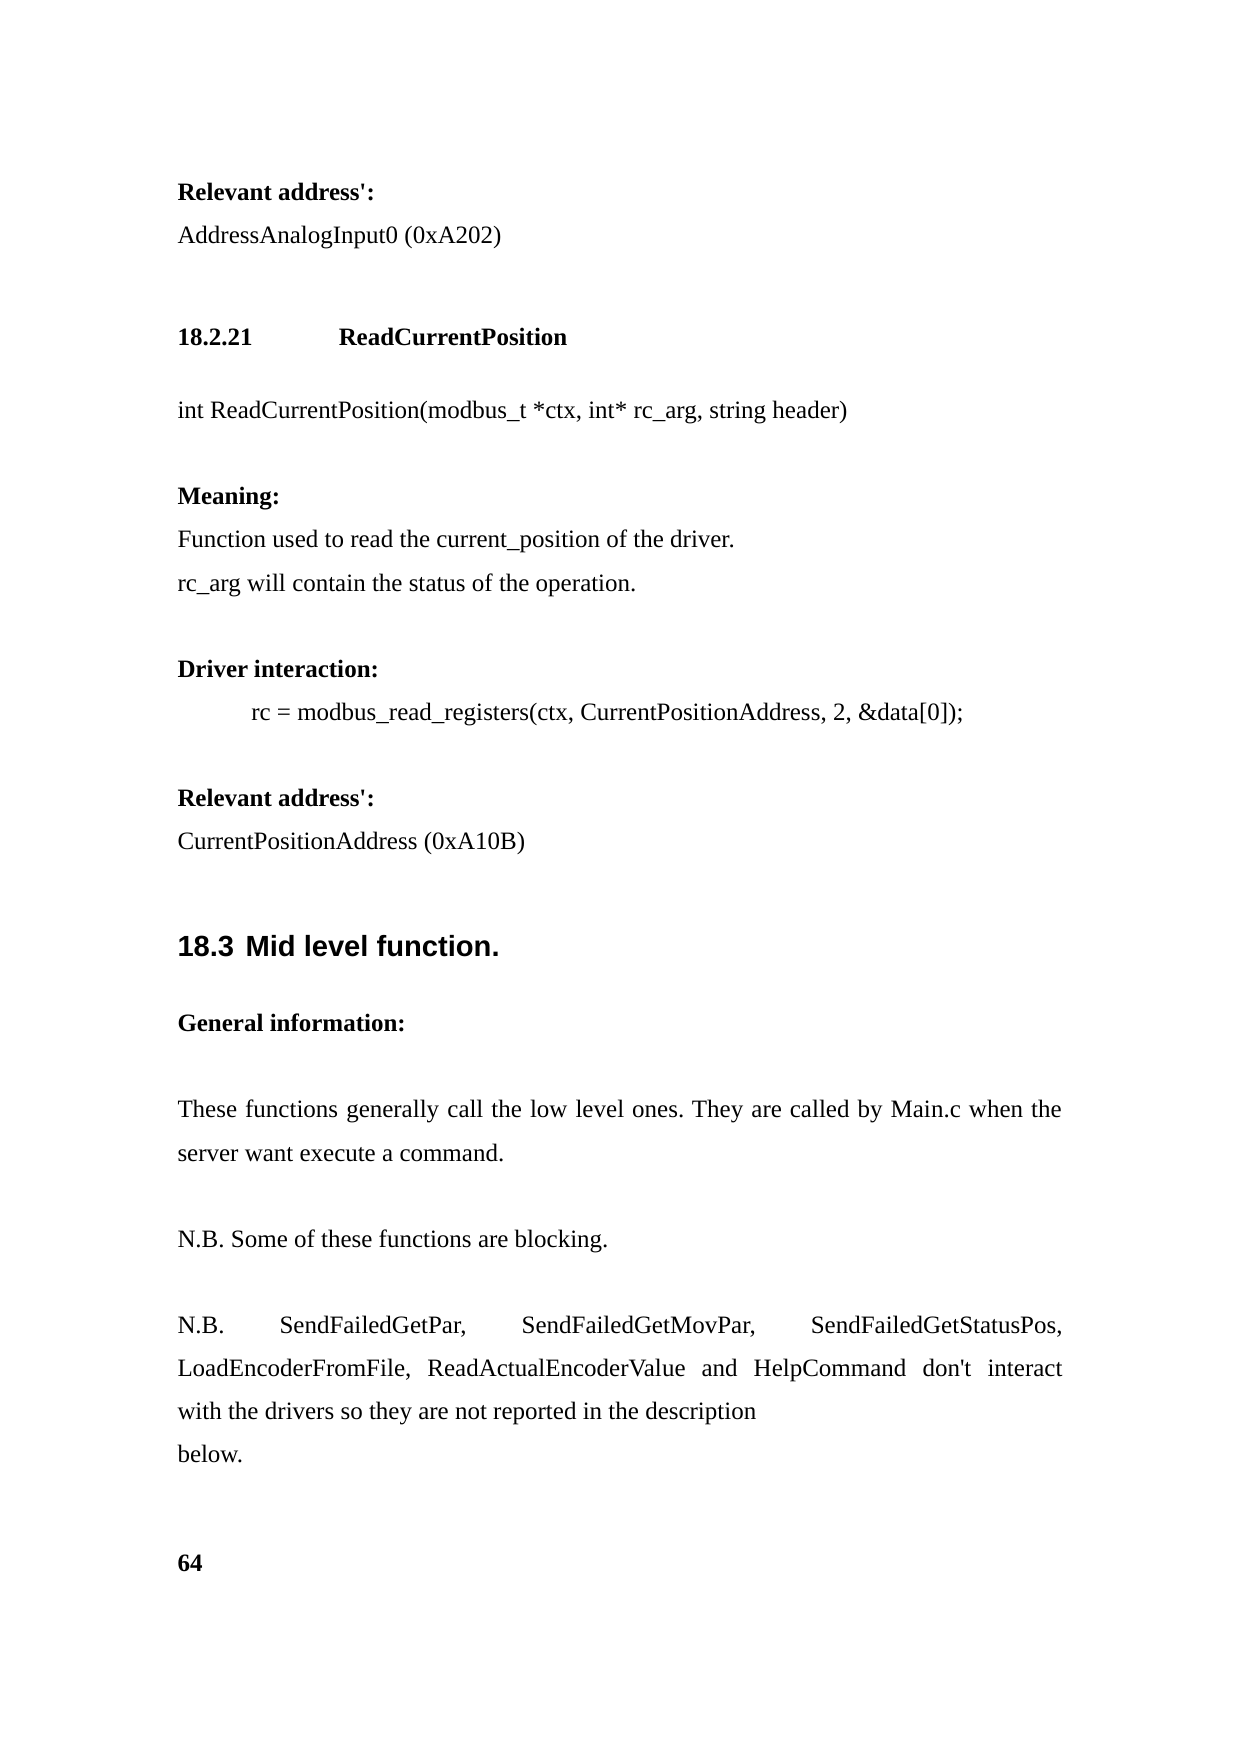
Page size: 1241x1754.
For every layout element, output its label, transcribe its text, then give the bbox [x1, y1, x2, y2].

text AddressAnalogInput0 (0xA202) [177, 220, 1063, 249]
text Driver interaction: [177, 654, 1063, 683]
text N.B. Some of these functions are blocking. [177, 1224, 1063, 1253]
text These functions generally call the low level ones. They are called by Main.c when the server want execute a command. [177, 1094, 1063, 1166]
text rc_arg will contain the status of the operation. [177, 568, 1063, 596]
text rc = modbus_read_registers(ctx, CurrentPositionAddress, 2, &data[0]); [177, 697, 1063, 726]
text CurrentPositionAddress (0xA10B) [177, 826, 1063, 855]
subtitle ReadCurrentPosition [177, 322, 1063, 351]
subtitle Mid level function. [177, 928, 1063, 962]
text Relevant address': [177, 177, 1063, 206]
text Meaning: [177, 481, 1063, 510]
text int ReadCurrentPosition(modbus_t *ctx, int* rc_arg, string header) [177, 395, 1063, 424]
text below. [177, 1439, 1063, 1468]
text Relevant address': [177, 783, 1063, 812]
text Function used to read the current_position of the driver. [177, 524, 1063, 553]
text General information: [177, 1008, 1063, 1037]
text N.B. SendFailedGetPar, SendFailedGetMovPar, SendFailedGetStatusPos, LoadEncoderFromFile, ReadActualEncoderValue and HelpCommand don't interact with the drivers so they are not reported in the description [177, 1310, 1063, 1425]
